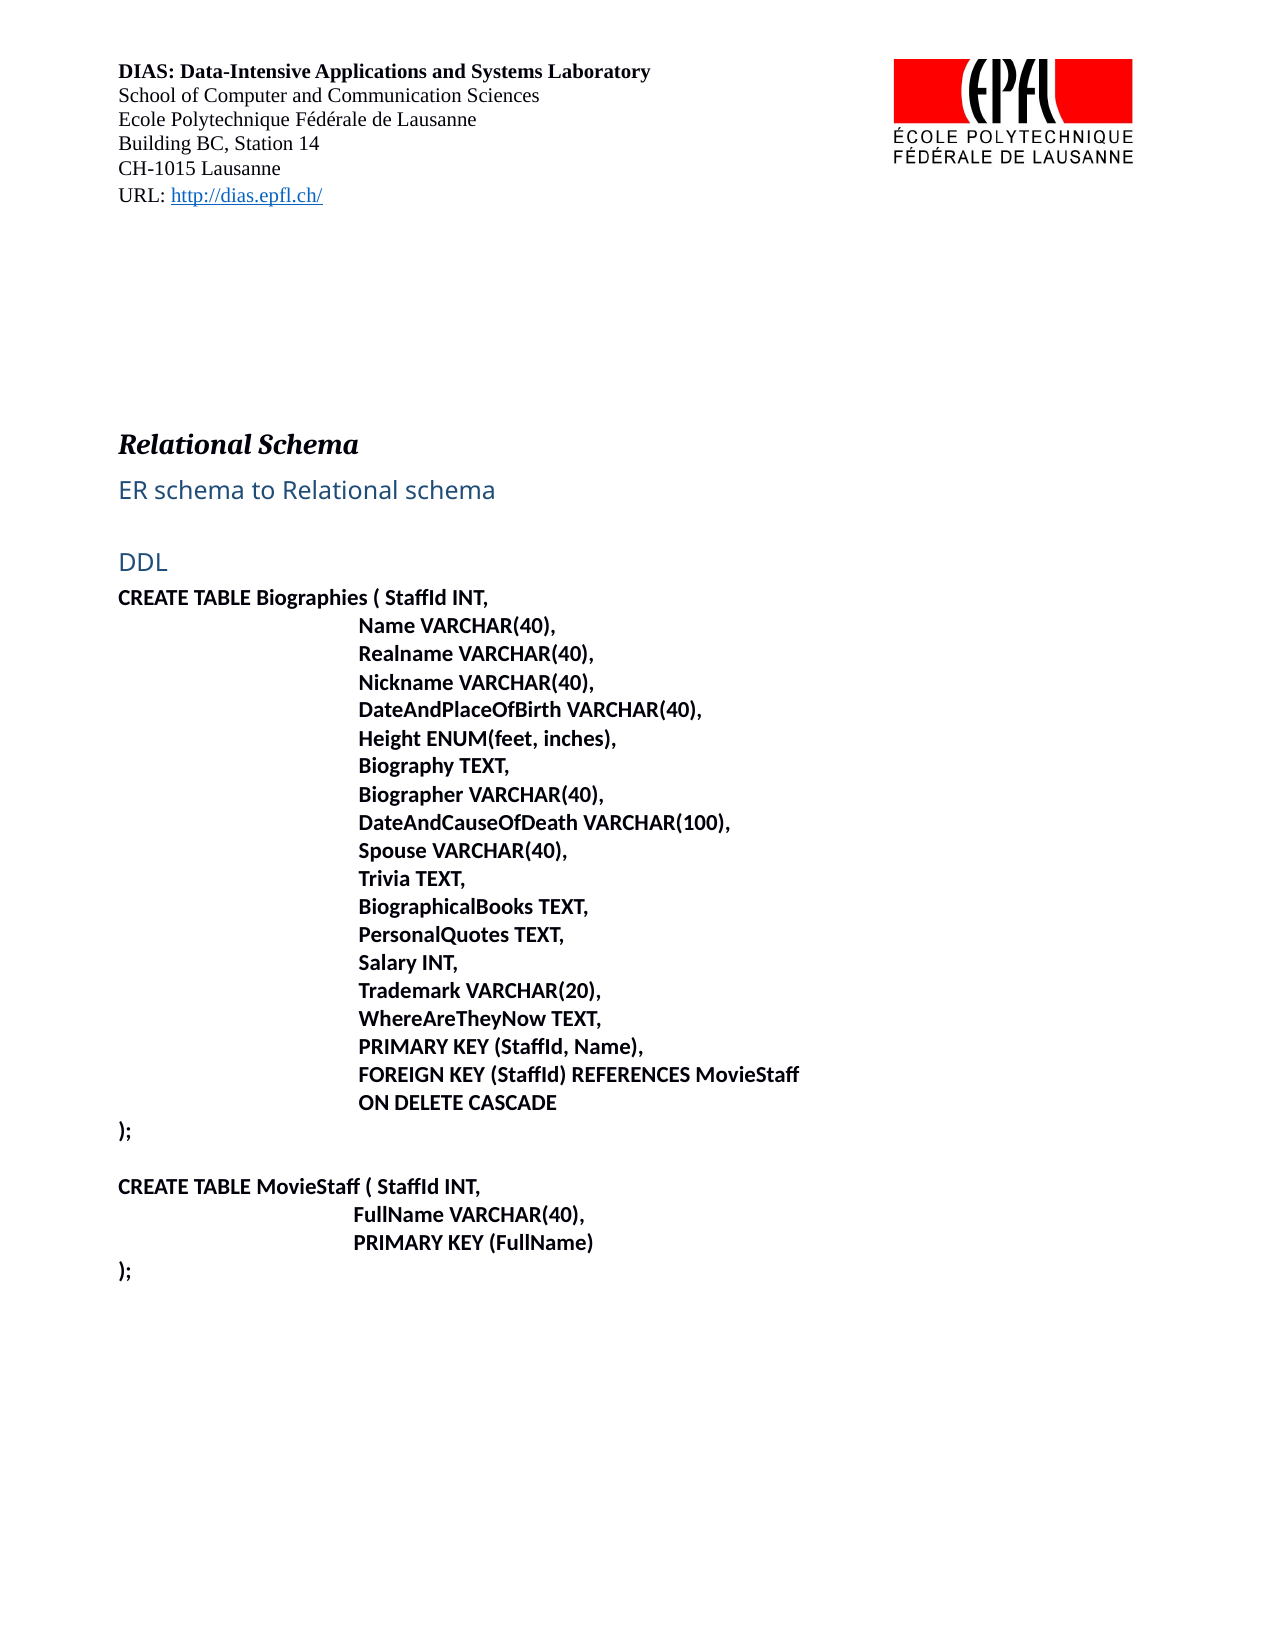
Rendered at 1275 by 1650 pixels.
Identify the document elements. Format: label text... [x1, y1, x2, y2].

text ); [118, 1116, 1157, 1144]
text Name VARCHAR(40), [118, 612, 1157, 639]
text PersonalQuotes TEXT, [118, 920, 1157, 948]
text Nickname VARCHAR(40), [118, 668, 1157, 696]
text PRIMARY KEY (StaffId, Name), [118, 1032, 1157, 1060]
text DateAndCauseOfDeath VARCHAR(100), [118, 808, 1157, 836]
text FOREIGN KEY (StaffId) REFERENCES MovieStaff [118, 1060, 1157, 1088]
text Biographer VARCHAR(40), [118, 780, 1157, 808]
text Height ENUM(feet, inches), [118, 724, 1157, 752]
text Salary INT, [118, 948, 1157, 976]
subtitle ER schema to Relational schema [118, 473, 1157, 507]
text ); [118, 1256, 1157, 1284]
text BiographicalBooks TEXT, [118, 892, 1157, 920]
text FullName VARCHAR(40), [118, 1200, 1157, 1228]
text PRIMARY KEY (FullName) [118, 1228, 1157, 1256]
text CREATE TABLE Biographies ( StaffId INT, [118, 583, 1157, 612]
text WhereAreTheyNow TEXT, [118, 1004, 1157, 1032]
subtitle Relational Schema [118, 428, 1157, 462]
text DateAndPlaceOfBirth VARCHAR(40), [118, 696, 1157, 724]
text Realname VARCHAR(40), [118, 639, 1157, 668]
text ON DELETE CASCADE [118, 1088, 1157, 1116]
text Trademark VARCHAR(20), [118, 976, 1157, 1004]
text Spouse VARCHAR(40), [118, 836, 1157, 864]
subtitle DDL [118, 544, 1157, 578]
picture [893, 59, 1135, 167]
text Trivia TEXT, [118, 864, 1157, 892]
text Biography TEXT, [118, 752, 1157, 780]
text CREATE TABLE MovieStaff ( StaffId INT, [118, 1172, 1157, 1200]
